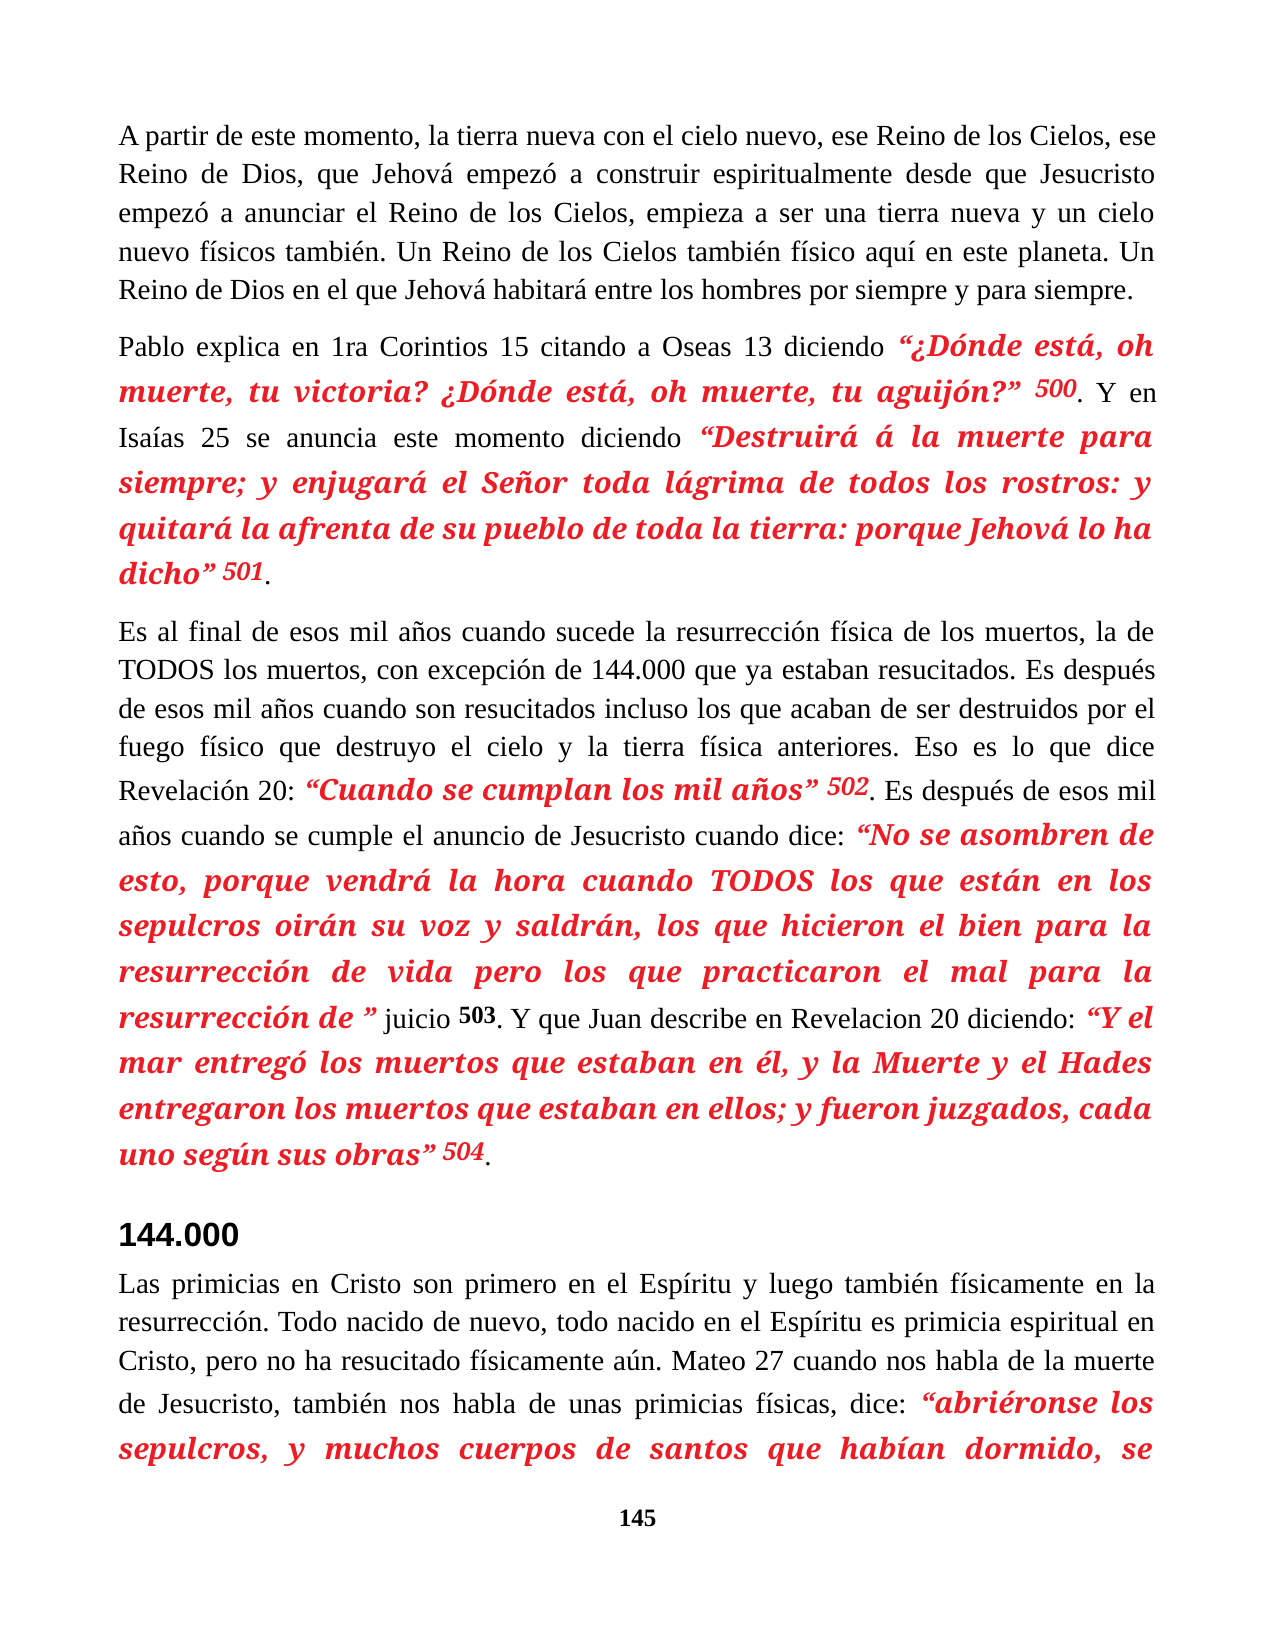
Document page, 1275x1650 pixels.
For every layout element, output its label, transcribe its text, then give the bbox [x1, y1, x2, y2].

text Pablo explica en 1ra Corintios 15 citando a Oseas 13 diciendo “¿Dónde está, oh muerte, tu victoria? ¿Dónde está, oh muerte, tu aguijón?” . Y en Isaías 25 se anuncia este momento diciendo “Destruirá á la muerte para siempre; y enjugará el Señor toda lágrima de todos los rostros: y quitará la afrenta de su pueblo de toda la tierra: porque Jehová lo ha dicho” . [118, 325, 1157, 593]
text Las primicias en Cristo son primero en el Espíritu y luego también físicamente en la resurrección. Todo nacido de nuevo, todo nacido en el Espíritu es primicia espiritual en Cristo, pero no ha resucitado físicamente aún. Mateo 27 cuando nos habla de la muerte de Jesucristo, también nos habla de unas primicias físicas, dice: “abriéronse los sepulcros, y muchos cuerpos de santos que habían dormido, se [118, 1266, 1157, 1468]
subtitle 144.000 [118, 1215, 1157, 1253]
text Es al final de esos mil años cuando sucede la resurrección física de los muertos, la de TODOS los muertos, con excepción de 144.000 que ya estaban resucitados. Es después de esos mil años cuando son resucitados incluso los que acaban de ser destruidos por el fuego físico que destruyo el cielo y la tierra física anteriores. Eso es lo que dice Revelación 20: “Cuando se cumplan los mil años” . Es después de esos mil años cuando se cumple el anuncio de Jesucristo cuando dice: “No se asombren de esto, porque vendrá la hora cuando TODOS los que están en los sepulcros oirán su voz y saldrán, los que hicieron el bien para la resurrección de vida pero los que practicaron el mal para la resurrección de ” juicio . Y que Juan describe en Revelacion 20 diciendo: “Y el mar entregó los muertos que estaban en él, y la Muerte y el Hades entregaron los muertos que estaban en ellos; y fueron juzgados, cada uno según sus obras” . [118, 614, 1157, 1173]
text A partir de este momento, la tierra nueva con el cielo nuevo, ese Reino de los Cielos, ese Reino de Dios, que Jehová empezó a construir espiritualmente desde que Jesucristo empezó a anunciar el Reino de los Cielos, empieza a ser una tierra nueva y un cielo nuevo físicos también. Un Reino de los Cielos también físico aquí en este planeta. Un Reino de Dios en el que Jehová habitará entre los hombres por siempre y para siempre. [118, 118, 1157, 306]
